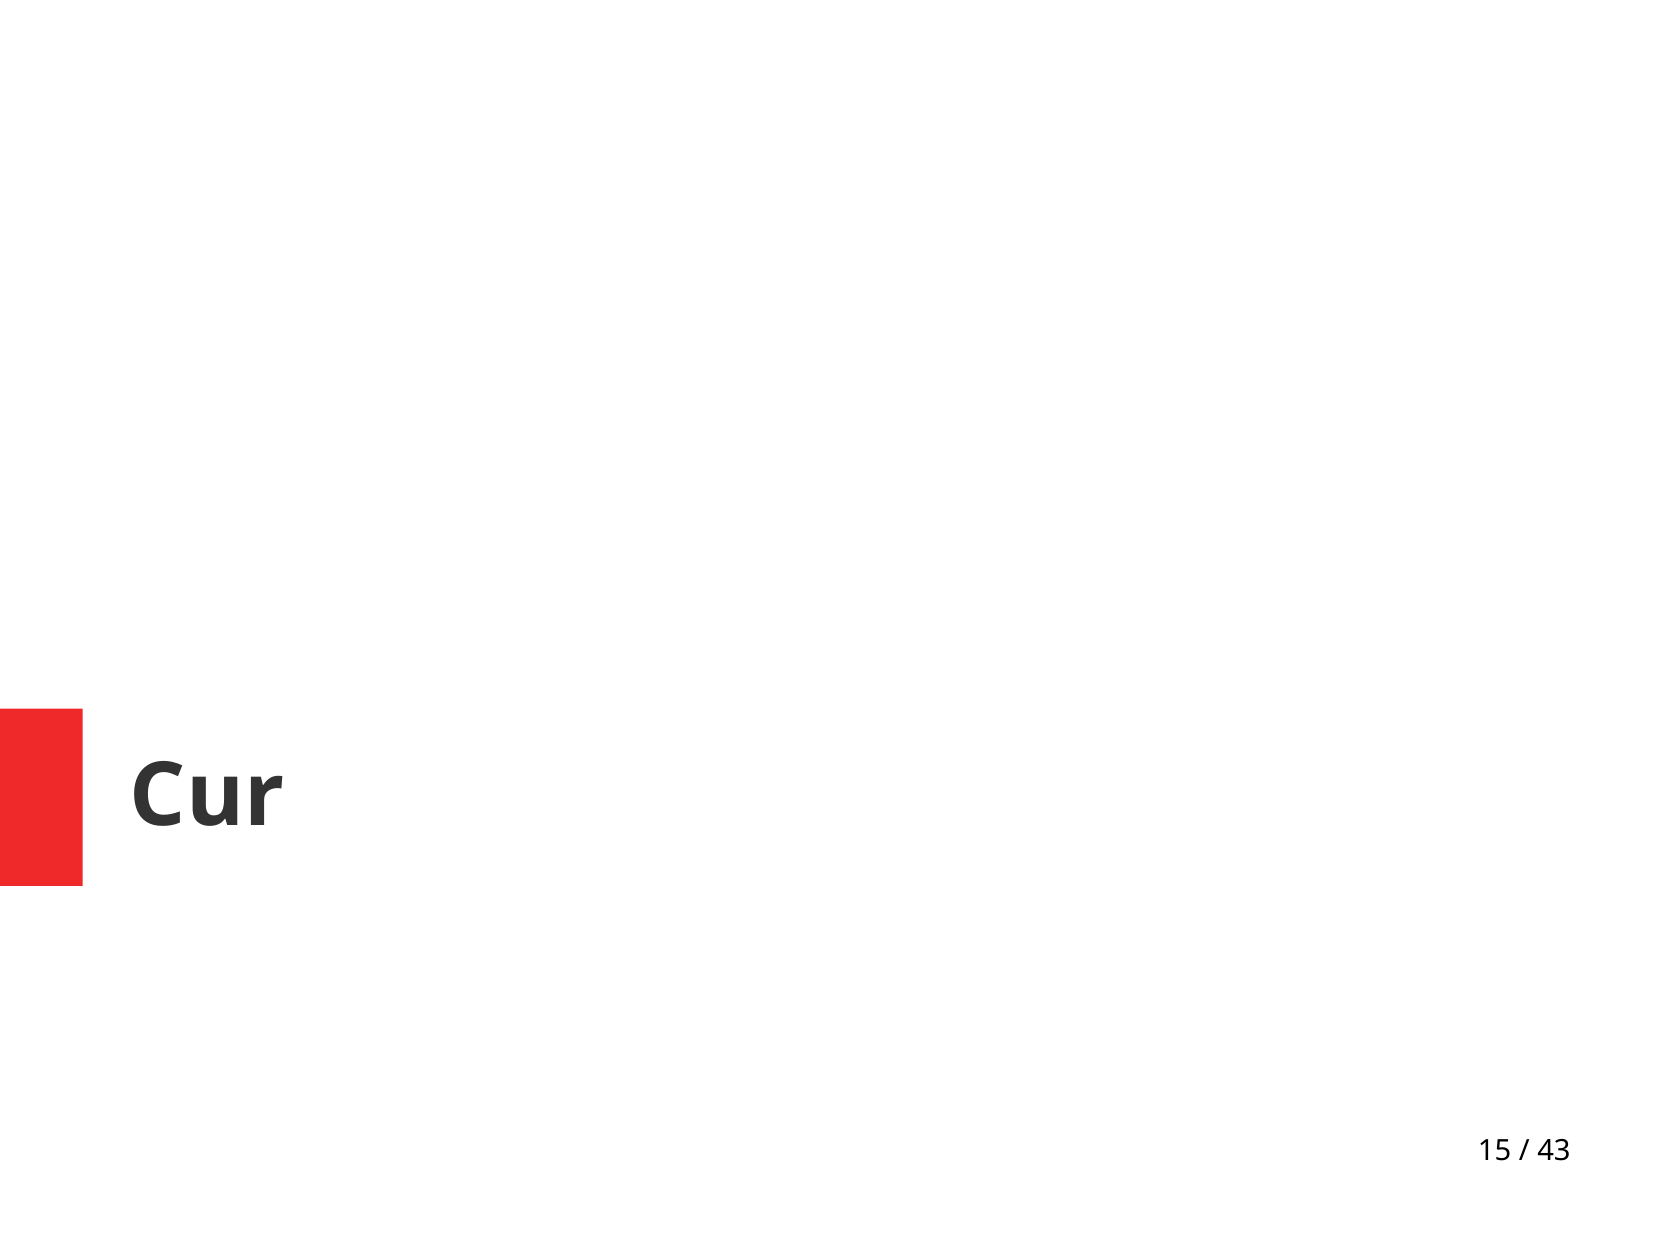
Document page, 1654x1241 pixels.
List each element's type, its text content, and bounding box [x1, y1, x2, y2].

title Cur [129, 673, 1536, 910]
